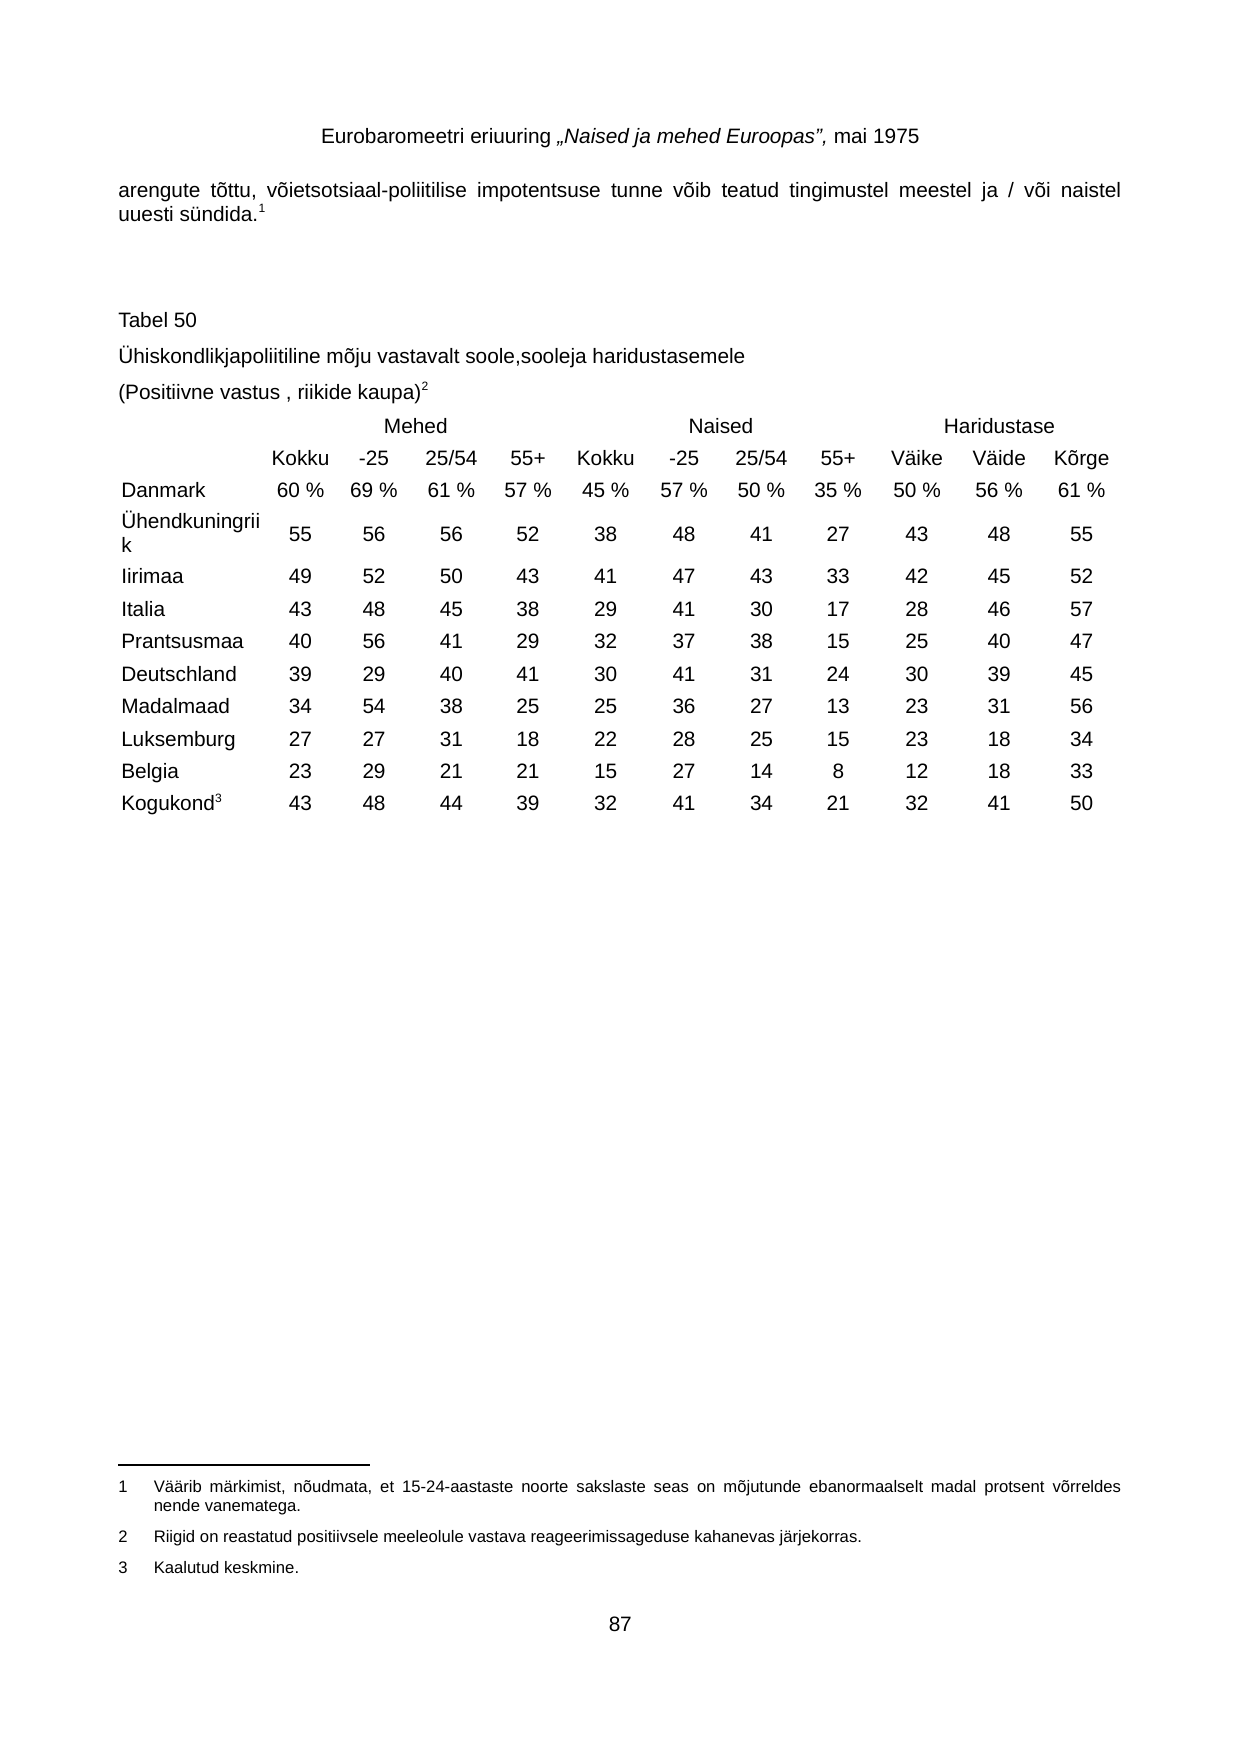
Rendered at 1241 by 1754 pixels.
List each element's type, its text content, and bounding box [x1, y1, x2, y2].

table_cell 38 [566, 506, 645, 560]
table_cell 34 [265, 690, 335, 722]
table_cell 30 [566, 658, 645, 690]
table_cell Italia [118, 593, 265, 625]
table_cell 18 [490, 722, 566, 754]
table_cell 43 [265, 787, 335, 819]
table_cell Danmark [118, 474, 265, 506]
table_cell 38 [490, 593, 566, 625]
table_cell 29 [490, 625, 566, 657]
text Tabel 50 [118, 308, 1122, 332]
text Ühiskondlikjapoliitiline mõju vastavalt soole,sooleja haridustasemele [118, 344, 1122, 368]
table_cell Iirimaa [118, 560, 265, 593]
table_cell [118, 442, 265, 474]
table_cell 27 [723, 690, 800, 722]
table_cell 45 [958, 560, 1040, 593]
table_cell 47 [1040, 625, 1123, 657]
table_cell 52 [490, 506, 566, 560]
table_cell 60 % [265, 474, 335, 506]
text (Positiivne vastus , riikide kaupa) [118, 379, 1122, 403]
table_cell 25/54 [723, 442, 800, 474]
table_cell Deutschland [118, 658, 265, 690]
table_cell 45 [1040, 658, 1123, 690]
table_header Haridustase [876, 409, 1123, 442]
table_cell 27 [645, 755, 722, 787]
table_cell 25/54 [412, 442, 490, 474]
text arengute tõttu, võietsotsiaal-poliitilise impotentsuse tunne võib teatud tingimustel meestel ja / või naistel uuesti sündida. [118, 177, 1122, 225]
table_cell 47 [645, 560, 722, 593]
table_cell 55+ [800, 442, 876, 474]
table_cell 43 [265, 593, 335, 625]
table_cell 28 [645, 722, 722, 754]
table_cell 21 [800, 787, 876, 819]
table_cell Kõrge [1040, 442, 1123, 474]
table_cell Belgia [118, 755, 265, 787]
table_cell 8 [800, 755, 876, 787]
table_cell Madalmaad [118, 690, 265, 722]
table_cell 30 [723, 593, 800, 625]
table_cell 48 [335, 593, 412, 625]
table_cell 31 [723, 658, 800, 690]
table_cell 55 [265, 506, 335, 560]
table_cell -25 [335, 442, 412, 474]
table_cell 15 [800, 722, 876, 754]
table_cell 29 [566, 593, 645, 625]
table_cell 28 [876, 593, 958, 625]
table_cell 61 % [412, 474, 490, 506]
table_cell 43 [723, 560, 800, 593]
table_cell 48 [958, 506, 1040, 560]
table_cell 17 [800, 593, 876, 625]
table_cell 32 [566, 787, 645, 819]
table_cell 56 [335, 625, 412, 657]
table_cell 24 [800, 658, 876, 690]
table_cell 55 [1040, 506, 1123, 560]
table_cell 56 [1040, 690, 1123, 722]
table_cell -25 [645, 442, 722, 474]
table_cell 14 [723, 755, 800, 787]
table_cell 40 [265, 625, 335, 657]
table_header Naised [566, 409, 876, 442]
table_cell 57 % [645, 474, 722, 506]
table_cell 41 [412, 625, 490, 657]
table_cell 50 [412, 560, 490, 593]
table_cell 21 [490, 755, 566, 787]
text Väärib märkimist, nõudmata, et 15-24-aastaste noorte sakslaste seas on mõjutunde ebanormaalselt madal protsent võrreldes nende vanematega. [118, 1477, 1122, 1515]
table_cell 43 [490, 560, 566, 593]
table_cell 39 [265, 658, 335, 690]
table_cell 57 % [490, 474, 566, 506]
table_cell 34 [723, 787, 800, 819]
table_cell 45 % [566, 474, 645, 506]
table_cell 23 [876, 722, 958, 754]
table_cell Luksemburg [118, 722, 265, 754]
table_cell 69 % [335, 474, 412, 506]
table_cell 56 % [958, 474, 1040, 506]
table_cell 42 [876, 560, 958, 593]
table_cell 32 [876, 787, 958, 819]
table_cell 49 [265, 560, 335, 593]
table_cell 33 [800, 560, 876, 593]
table_header Mehed [265, 409, 566, 442]
table_cell 13 [800, 690, 876, 722]
table_cell 15 [800, 625, 876, 657]
table_cell 39 [490, 787, 566, 819]
table_cell 22 [566, 722, 645, 754]
table_cell 52 [335, 560, 412, 593]
table_cell 45 [412, 593, 490, 625]
table_cell 41 [490, 658, 566, 690]
table_cell 40 [412, 658, 490, 690]
table_cell Väide [958, 442, 1040, 474]
table_cell 50 % [876, 474, 958, 506]
table_cell 50 % [723, 474, 800, 506]
table_cell 39 [958, 658, 1040, 690]
table_cell 44 [412, 787, 490, 819]
table_cell 25 [490, 690, 566, 722]
table_cell 38 [412, 690, 490, 722]
table_cell 46 [958, 593, 1040, 625]
table_cell 27 [265, 722, 335, 754]
text Riigid on reastatud positiivsele meeleolule vastava reageerimissageduse kahanevas järjekorras. [118, 1527, 1122, 1546]
table_cell 37 [645, 625, 722, 657]
table_cell 57 [1040, 593, 1123, 625]
table_cell 48 [335, 787, 412, 819]
table_cell 12 [876, 755, 958, 787]
table_cell 55+ [490, 442, 566, 474]
table_cell 56 [335, 506, 412, 560]
table_cell 29 [335, 755, 412, 787]
table_cell 41 [645, 787, 722, 819]
table_cell 32 [566, 625, 645, 657]
table_cell 48 [645, 506, 722, 560]
table_cell 23 [876, 690, 958, 722]
table_cell 31 [412, 722, 490, 754]
table_cell Kogukond [118, 787, 265, 819]
table_cell 43 [876, 506, 958, 560]
table_cell 31 [958, 690, 1040, 722]
table_cell 27 [335, 722, 412, 754]
table_cell 25 [723, 722, 800, 754]
table_cell 56 [412, 506, 490, 560]
table_cell 18 [958, 722, 1040, 754]
table_cell 33 [1040, 755, 1123, 787]
table_cell 54 [335, 690, 412, 722]
table_cell 38 [723, 625, 800, 657]
table_cell 50 [1040, 787, 1123, 819]
table_header [118, 409, 265, 442]
table_cell 30 [876, 658, 958, 690]
table_cell 34 [1040, 722, 1123, 754]
table_cell 25 [876, 625, 958, 657]
table_cell Ühendkuningriik [118, 506, 265, 560]
table_cell 25 [566, 690, 645, 722]
table_cell Kokku [265, 442, 335, 474]
table_cell Väike [876, 442, 958, 474]
table_cell 29 [335, 658, 412, 690]
table_cell Kokku [566, 442, 645, 474]
table_cell 18 [958, 755, 1040, 787]
table_cell Prantsusmaa [118, 625, 265, 657]
table_cell 40 [958, 625, 1040, 657]
table_cell 41 [566, 560, 645, 593]
table_cell 15 [566, 755, 645, 787]
table_cell 21 [412, 755, 490, 787]
table_cell 27 [800, 506, 876, 560]
table_cell 23 [265, 755, 335, 787]
table_cell 61 % [1040, 474, 1123, 506]
table_cell 41 [958, 787, 1040, 819]
table_cell 41 [723, 506, 800, 560]
table_cell 35 % [800, 474, 876, 506]
table_cell 41 [645, 593, 722, 625]
table_cell 36 [645, 690, 722, 722]
table_cell 52 [1040, 560, 1123, 593]
table_cell 41 [645, 658, 722, 690]
